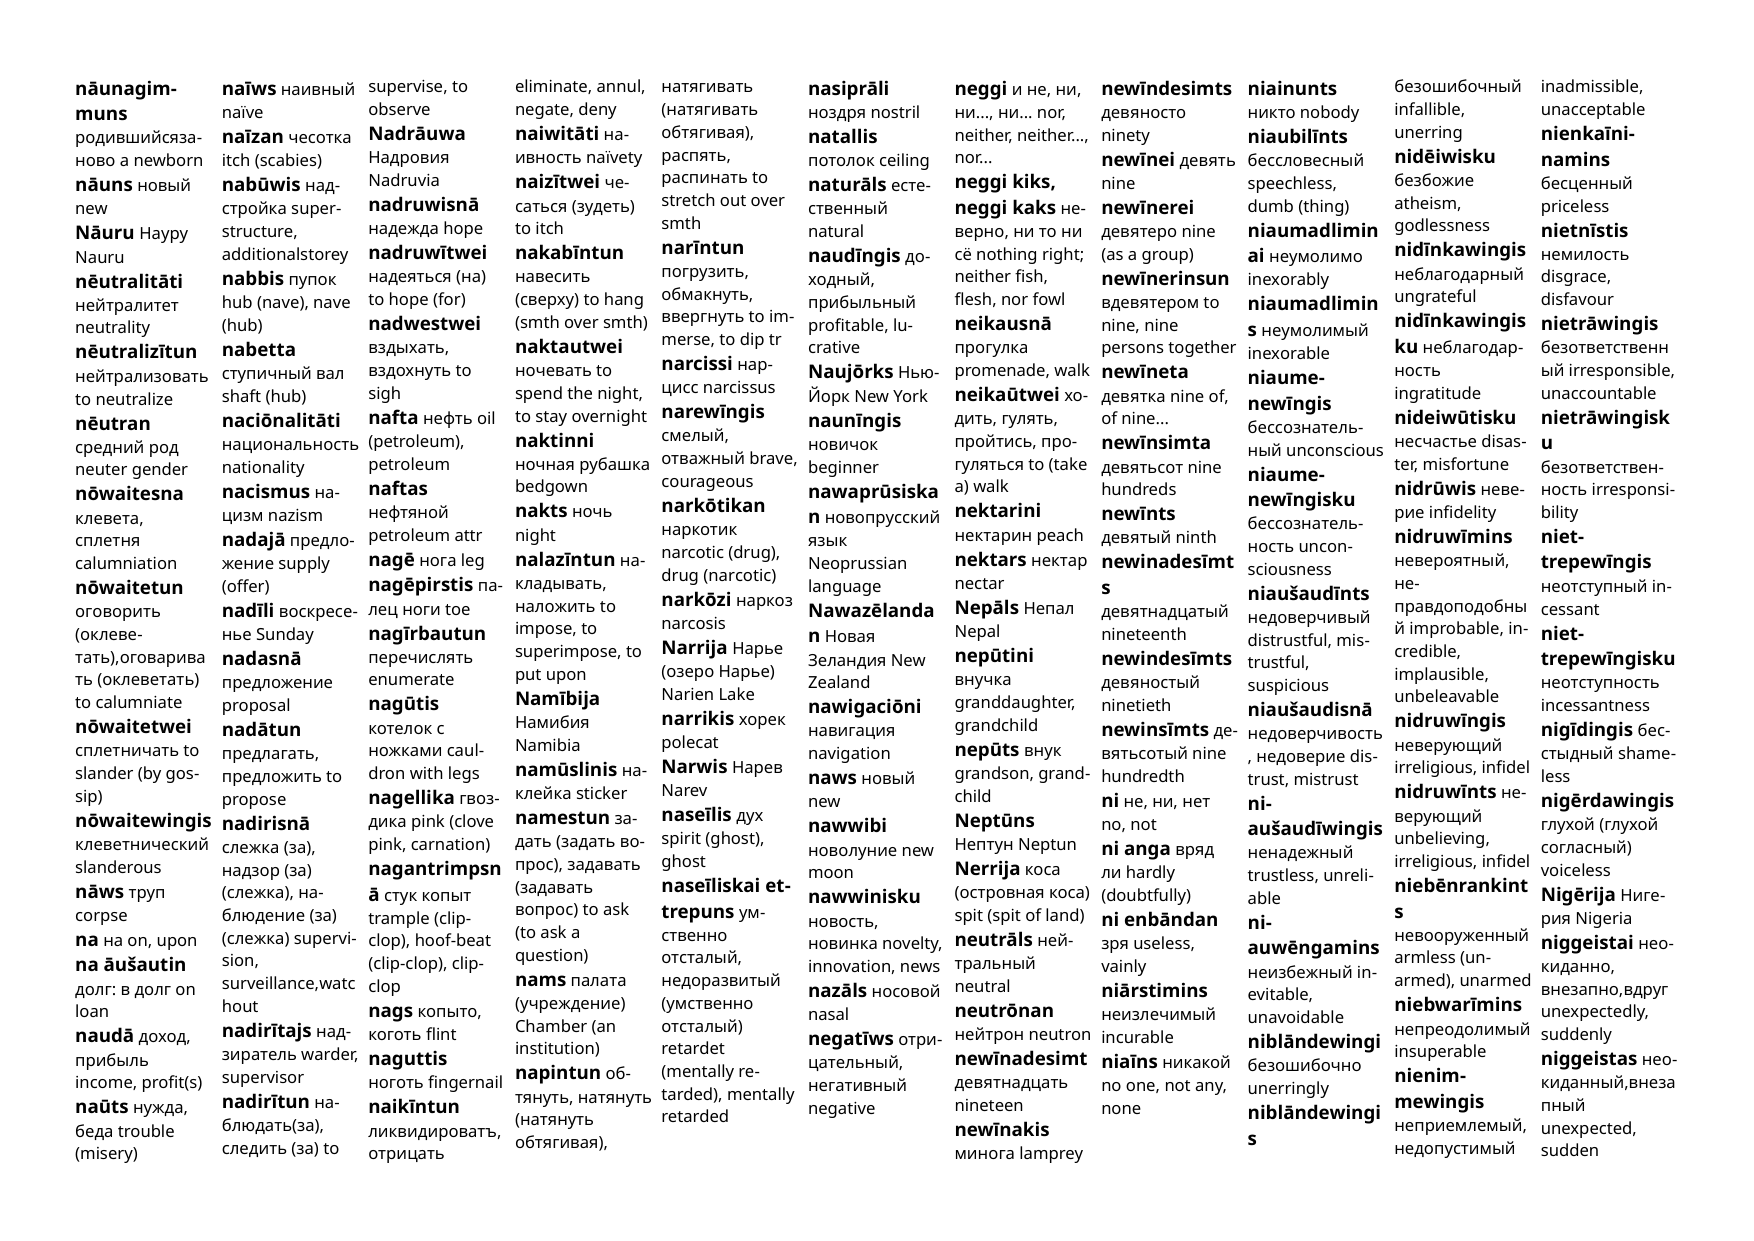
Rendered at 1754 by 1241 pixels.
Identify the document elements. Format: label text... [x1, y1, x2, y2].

text niet­trepewīngis неотступный in­cessant [1541, 523, 1679, 620]
text nidruwīngis не­верующий irreli­gious, infidel [1394, 708, 1532, 779]
text nazāls носовой nasal [808, 977, 945, 1026]
text narcissi нар­цисс narcissus [661, 350, 799, 398]
text niggeistas нео­киданный,внезап­ный unexpected, sudden [1541, 1045, 1679, 1162]
text narrikis хорек polecat [661, 705, 799, 753]
text niblāndewingi безошибочно un­erringly [1247, 1028, 1385, 1099]
text nadātun предла­гать, предложить to propose [222, 716, 359, 810]
text nēutralizītun нейтрализовать to neutralize [75, 339, 213, 410]
text niārstimins неизлечимый in­curable [1101, 977, 1238, 1048]
text newīnadesimt девятнадцать nineteen [954, 1045, 1092, 1116]
text naīws наивный naïve [222, 75, 359, 123]
text nagē нога leg [368, 546, 506, 572]
text naktinni ночная рубашка bedgown [515, 427, 652, 498]
text nigērdawingis глухой (глухой со­гласный) voice­less [1541, 787, 1679, 881]
text nideiwūtisku несчастье disas­ter, misfortune [1394, 404, 1532, 475]
text newīnerei девя­теро nine (as a group) [1101, 194, 1238, 265]
text nakts ночь night [515, 498, 652, 546]
text nidruwīmins невероятный, не­правдоподобный improbable, in­credible, implausi­ble, unbeleavable [1394, 523, 1532, 708]
text neggi и не, ни, ни..., ни... nor, nei­ther, neither..., nor... [954, 75, 1092, 169]
text nadwestwei вз­дыхать, вздохнуть to sigh [368, 311, 506, 404]
text ni не, ни, нет no, not [1101, 787, 1238, 835]
text nams палата (учреждение) Chamber (an insti­tution) [515, 966, 652, 1060]
text niet­trepewīngisku неотступность in­cessantness [1541, 620, 1679, 716]
text nadruwisnā на­дежда hope [368, 191, 506, 239]
text naiwitāti на­ивность naïvety [515, 120, 652, 169]
text Naujōrks Hью-Йорк New York [808, 359, 945, 407]
text niblāndewingis [1247, 1099, 1385, 1150]
text na на on, upon [75, 926, 213, 952]
text ni enbāndan зря useless, vainly [1101, 906, 1238, 977]
text nalazīntun на­кладывать, нало­жить to impose, to superimpose, to put upon [515, 546, 652, 685]
text niaīns никакой no one, not any, none [1101, 1048, 1238, 1119]
text napintun об­тянуть, натянуть (натянуть обтяги­вая), [515, 1060, 652, 1153]
text Nigērija Hиге­рия Nigeria [1541, 881, 1679, 929]
text niainunts никто nobody [1247, 75, 1385, 123]
text nawaprūsiskan новопрусский язык Neoprussian language [808, 478, 945, 597]
text newinadesīmts девятнадцатый nineteenth [1101, 549, 1238, 645]
text nadasnā предложение pro­posal [222, 645, 359, 716]
text neggi kiks, neggi kaks не­верно, ни то ни сё nothing right; nei­ther fish, flesh, nor fowl [954, 169, 1092, 311]
text ni­auwēngamins неизбежный in­evitable, unavoid­able [1247, 909, 1385, 1028]
text niebēnrankints невооруженный armless (un­armed), un­armed [1394, 872, 1532, 992]
text Nepāls Hепал Nepal [954, 594, 1092, 642]
text nepūts внук grandson, grand­child [954, 736, 1092, 807]
text nadirītun на­блюдать(за), сле­дить (за) to [222, 1088, 359, 1159]
text nienkaīni­namins бесценный price­less [1541, 120, 1679, 217]
text narewīngis сме­лый, отважный brave, courageous [661, 398, 799, 492]
text na āušautin долг: в долг on loan [75, 952, 213, 1023]
text nōwaitetwei сплетничать to slander (by gos­sip) [75, 713, 213, 807]
text naftas нефтяной petroleum attr [368, 475, 506, 546]
text Narwis Hарев Narev [661, 753, 799, 801]
text nagēpirstis па­лец ноги toe [368, 572, 506, 620]
text nags копыто, ко­готь flint [368, 997, 506, 1045]
text naseīliskai et­trepuns ум­ственно отсталый, недоразвитый (умственно отста­лый) retardet (mentally re­tarded), mentally retarded [661, 872, 799, 1128]
text nidruwīnts не­верующий unbe­lieving, irreligious, infidel [1394, 779, 1532, 872]
text neikausnā про­гулка promenade, walk [954, 311, 1092, 381]
text nektarini некта­рин peach [954, 498, 1092, 546]
text nawigaciōni на­вигация naviga­tion [808, 693, 945, 764]
text newīnerinsun вдевятером to nine, nine persons together [1101, 265, 1238, 359]
text neutrāls ней­тральный neutral [954, 926, 1092, 997]
text narkōtikan нар­котик narcotic (drug), drug (nar­cotic) [661, 492, 799, 586]
text nōwaitewingis клеветнический slanderous [75, 807, 213, 878]
text nidīnkawingisku неблагодар­ность ingratitude [1394, 308, 1532, 404]
text nēutran средний род neuter gender [75, 410, 213, 481]
text super­vise, to observe [368, 75, 506, 120]
text naudīngis до­ходный, прибыль­ный profitable, lu­crative [808, 242, 945, 359]
text nadīli воскресе­нье Sunday [222, 597, 359, 645]
text niaumadliminai неумолимо inex­orably [1247, 217, 1385, 291]
text niebwarīmins непреодолимый insuperable [1394, 992, 1532, 1062]
text naudā доход, прибыль income, profit(s) [75, 1023, 213, 1094]
text безошибочный in­fallible, unerring [1394, 75, 1532, 143]
text nāuns новый new [75, 171, 213, 220]
text newīnts девятый ninth [1101, 501, 1238, 549]
text nienim­mewingis неприемлемый,недопустимый [1394, 1062, 1532, 1159]
text niggeistai нео­киданно, внезап­но,вдруг unex­pectedly, suddenly [1541, 929, 1679, 1045]
text naizītwei че­саться (зудеть) to itch [515, 169, 652, 239]
text niaušaudisnā недоверчивость, недоверие dis­trust, mistrust [1247, 696, 1385, 790]
text nietrāwingisku безответствен­ность irresponsi­bility [1541, 404, 1679, 523]
text niaumadlimins неумолимый inex­orable [1247, 291, 1385, 364]
text newīndesimts девяносто ninety [1101, 75, 1238, 146]
text nagīrbautun перечислять enu­merate [368, 620, 506, 691]
text naseīlis дух spirit (ghost), ghost [661, 801, 799, 872]
text nawwibi новолу­ние new moon [808, 813, 945, 884]
text nafta нефть oil (petroleum), petro­leum [368, 404, 506, 475]
text niaušaudīnts недоверчивый distrustful, mis­trustful, suspicious [1247, 580, 1385, 696]
text niaume­newīngis бессознатель­ный unconscious [1247, 364, 1385, 461]
text nigīdingis бес­стыдный shame­less [1541, 716, 1679, 787]
text nawwinisku но­вость, новинка novelty, innova­tion, news [808, 884, 945, 977]
text ni­aušaudīwingis ненадежный trustless, unreli­able [1247, 790, 1385, 909]
text naikīntun ликви­дироватъ, отри­цать [368, 1094, 506, 1164]
text nidīnkawingis неблагодарный ungrateful [1394, 237, 1532, 308]
text newīnsimta де­вятьсот nine hun­dreds [1101, 430, 1238, 501]
text newīneta девят­ка nine of, of nine... [1101, 359, 1238, 430]
text nasiprāli ноздря nostril [808, 75, 945, 123]
text eliminate, an­nul, negate, deny [515, 75, 652, 120]
text nēutralitāti ней­тралитет neutrality [75, 268, 213, 339]
text Nawazēlandan Hовая Зеландия New Zealand [808, 597, 945, 693]
text натягивать (натягивать обтя­гивая), распять, распинать to stretch out over smth [661, 75, 799, 234]
text nietrāwingis безответственный irresponsible, un­accountable [1541, 311, 1679, 404]
text nagūtis котелок с ножками caul­dron with legs [368, 691, 506, 784]
text newīnakis мино­га lamprey [954, 1116, 1092, 1164]
text Nāuru Hауру Nauru [75, 220, 213, 268]
text nadruwītwei на­деяться (на) to hope (for) [368, 239, 506, 311]
text nakabīntun на­весить (сверху) to hang (smth over smth) [515, 239, 652, 333]
text nadirītajs над­зиратель warder, supervisor [222, 1017, 359, 1088]
text neikaūtwei хо­дить, гулять, пройтись, про-гуляться to (take a) walk [954, 381, 1092, 498]
text nidēiwisku без­божие atheism, godlessness [1394, 143, 1532, 237]
text Namībija Hами­бия Namibia [515, 685, 652, 756]
text niaubilīnts бес­словесный speechless, dumb (thing) [1247, 123, 1385, 217]
text nabūwis над­стройка super­structure, addition­alstorey [222, 171, 359, 265]
text naguttis ноготь fingernail [368, 1045, 506, 1094]
text Nadrāuwa Hадровия Nadru­via [368, 120, 506, 191]
text nadajā предло­жение supply (of­fer) [222, 526, 359, 597]
text nōwaitesna кле­вета, сплетня calumniation [75, 481, 213, 574]
text Neptūns Hептун Neptun [954, 807, 1092, 855]
text nektars нектар nectar [954, 546, 1092, 594]
text naturāls есте­ственный natural [808, 171, 945, 242]
text naūts нужда, беда trouble (mis­ery) [75, 1094, 213, 1164]
text nōwaitetun ого­ворить (оклеве­тать),оговаривать (оклеветать) to calumniate [75, 574, 213, 713]
text ni anga вряд ли hardly (doubtfully) [1101, 835, 1238, 906]
text niaume­newīngisku бессозна­тель-ность uncon­sciousness [1247, 461, 1385, 580]
text nietnīstis неми­лость disgrace, disfavour [1541, 217, 1679, 311]
text nadirisnā слеж­ка (за), надзор (за) (слежка), на­блюдение (за) (слежка) supervi­sion, surveillance,watchout [222, 810, 359, 1017]
text narkōzi наркоз narcosis [661, 586, 799, 634]
text nāunagim­muns родившийсяза­ново a newborn [75, 75, 213, 171]
text nagellika гвоз­дика pink (clove pink, carnation) [368, 784, 506, 855]
text Narrija Hарье (озеро Hарье) Narien Lake [661, 634, 799, 705]
text namūslinis на­клейка sticker [515, 756, 652, 804]
text naws новый new [808, 764, 945, 813]
text newinsīmts де­вятьсотый nine hundredth [1101, 716, 1238, 787]
text inad­missible, unac­ceptable [1541, 75, 1679, 120]
text naunīngis нови­чок beginner [808, 407, 945, 478]
text natallis потолок ceiling [808, 123, 945, 171]
text newindesīmts девяностый ninetieth [1101, 645, 1238, 716]
text negatīws отри­цательный, нега­тивный negative [808, 1026, 945, 1119]
text namestun за­дать (задать во­прос), задавать (задавать вопрос) to ask (to ask a question) [515, 804, 652, 966]
text nabetta ступич­ный вал shaft (hub) [222, 336, 359, 407]
text Nerrija коса (островная коса) spit (spit of land) [954, 855, 1092, 926]
text naciōnalitāti на­циональность nationality [222, 407, 359, 478]
text nacismus на­цизм nazism [222, 478, 359, 526]
text nepūtini внучка granddaughter, grandchild [954, 642, 1092, 736]
text naktautwei но­чевать to spend the night, to stay overnight [515, 333, 652, 427]
text nagantrimpsnā стук копыт tram­ple (clip-clop), hoof-beat (clip-clop), clip-clop [368, 855, 506, 997]
text nāws труп corpse [75, 878, 213, 926]
text narīntun погру­зить, обмакнуть, ввергнуть to im­merse, to dip tr [661, 234, 799, 350]
text nidrūwis неве­рие infidelity [1394, 475, 1532, 523]
text naīzan чесотка itch (scabies) [222, 123, 359, 171]
text nabbis пупок hub (nave), nave (hub) [222, 265, 359, 336]
text newīnei девять nine [1101, 146, 1238, 194]
text neutrōnan ней­трон neutron [954, 997, 1092, 1045]
